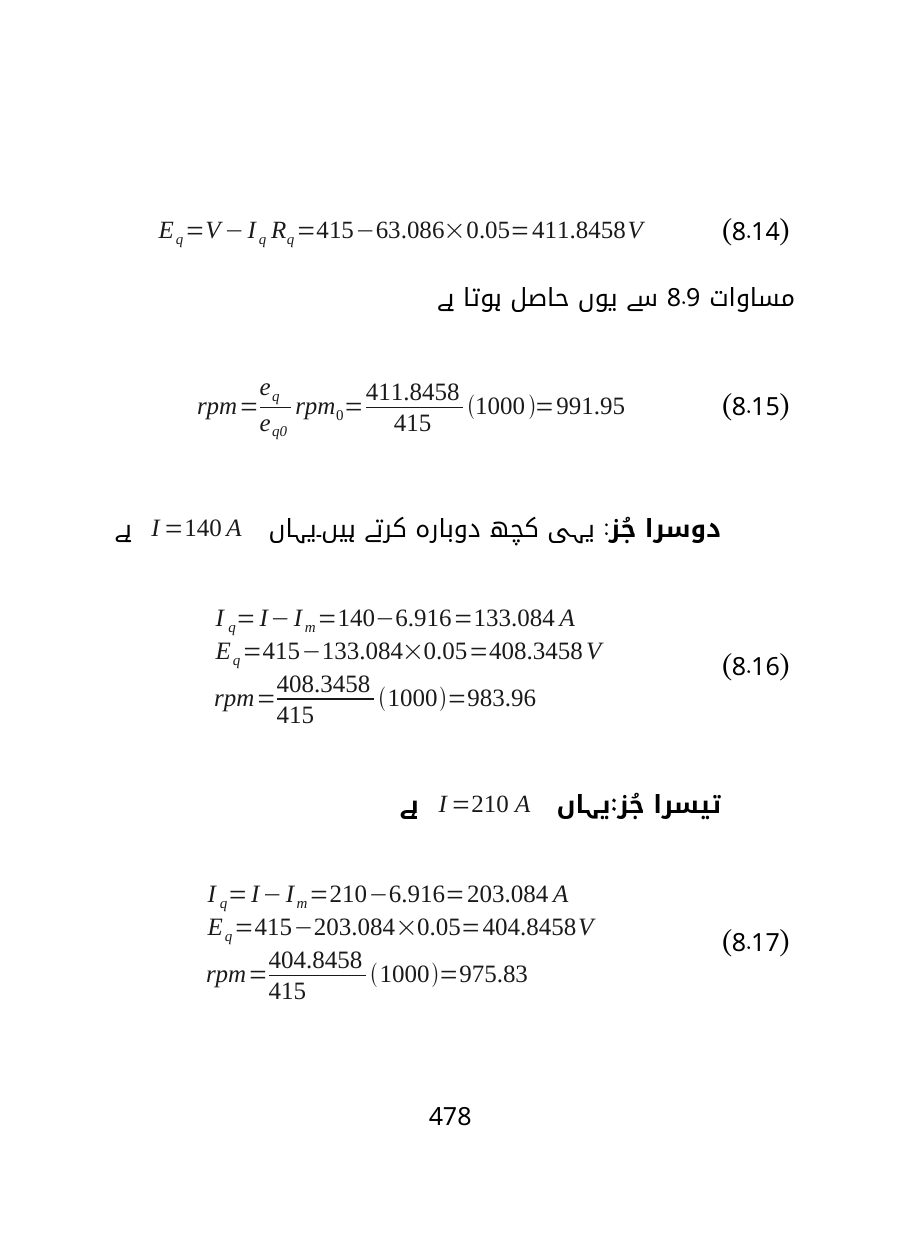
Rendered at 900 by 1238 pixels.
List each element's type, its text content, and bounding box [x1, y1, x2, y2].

text دوسرا جُز: یہی کچھ دوبارہ کرتے ہیں۔یہاں ہے [105, 505, 795, 552]
table_header [105, 368, 708, 458]
table_header (8.14) [703, 203, 795, 274]
table_header [105, 875, 703, 1023]
text مساوات 8.9 سے یوں حاصل ہوتا ہے [105, 274, 795, 321]
text تیسرا جُز:یہاں ہے [105, 781, 795, 828]
table_header [105, 599, 702, 747]
table_header (8.17) [703, 875, 795, 1023]
table_header [105, 203, 703, 274]
table_header (8.16) [702, 599, 795, 747]
table_header (8.15) [708, 368, 795, 458]
